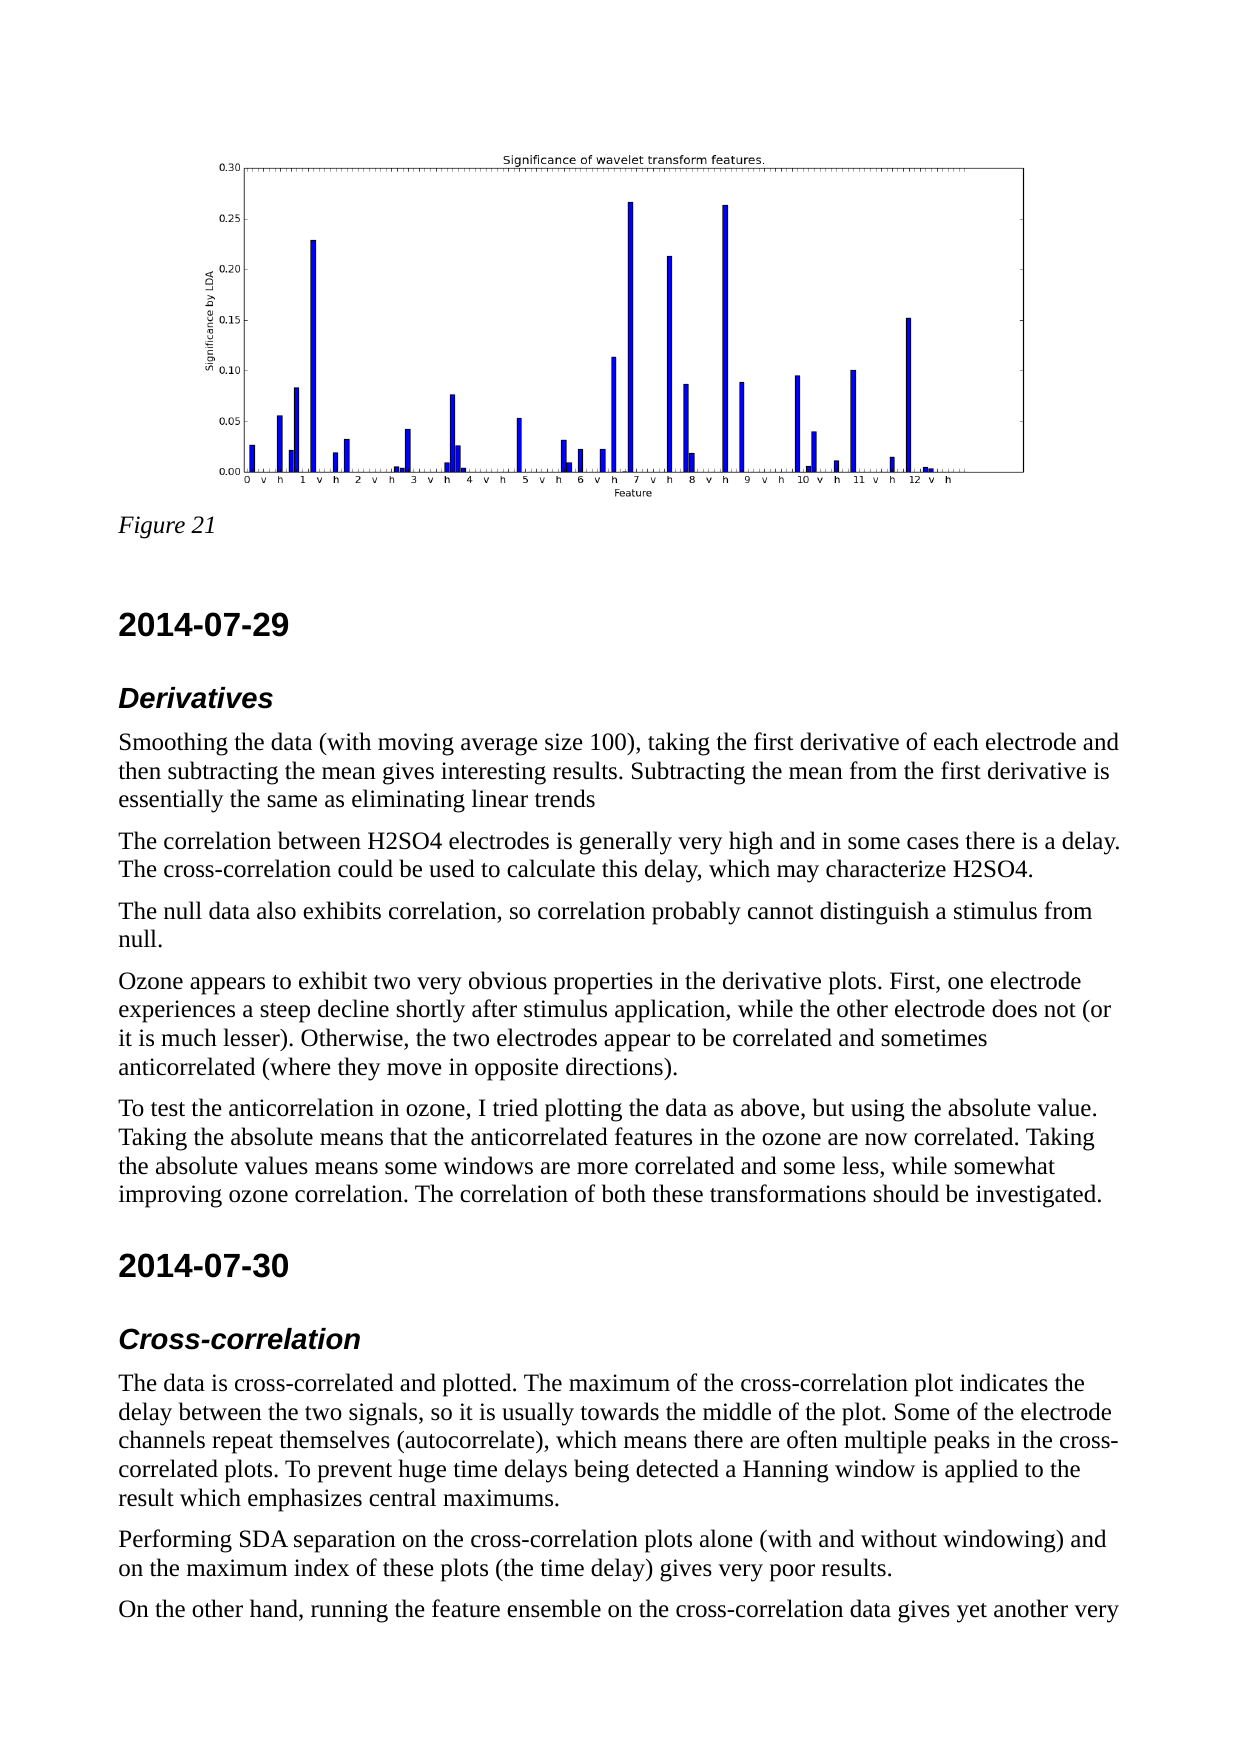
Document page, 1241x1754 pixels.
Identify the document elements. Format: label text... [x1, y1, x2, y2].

text To test the anticorrelation in ozone, I tried plotting the data as above, but using the absolute value. Taking the absolute means that the anticorrelated features in the ozone are now correlated. Taking the absolute values means some windows are more correlated and some less, while somewhat improving ozone correlation. The correlation of both these transformations should be investigated. [118, 1093, 1122, 1208]
subtitle 2014-07-29 [118, 605, 1122, 643]
text The null data also exhibits correlation, so correlation probably cannot distinguish a stimulus from null. [118, 896, 1122, 953]
subtitle Derivatives [118, 681, 1122, 714]
text On the other hand, running the feature ensemble on the cross-correlation data gives yet another very [118, 1594, 1122, 1623]
text Ozone appears to exhibit two very obvious properties in the derivative plots. First, one electrode experiences a steep decline shortly after stimulus application, while the other electrode does not (or it is much lesser). Otherwise, the two electrodes appear to be correlated and sometimes anticorrelated (where they move in opposite directions). [118, 966, 1122, 1081]
subtitle 2014-07-30 [118, 1246, 1122, 1284]
picture [118, 130, 1123, 510]
subtitle Cross-correlation [118, 1322, 1122, 1356]
text Performing SDA separation on the cross-correlation plots alone (with and without windowing) and on the maximum index of these plots (the time delay) gives very poor results. [118, 1524, 1122, 1582]
text The data is cross-correlated and plotted. The maximum of the cross-correlation plot indicates the delay between the two signals, so it is usually towards the middle of the plot. Some of the electrode channels repeat themselves (autocorrelate), which means there are often multiple peaks in the cross-correlated plots. To prevent huge time delays being detected a Hanning window is applied to the result which emphasizes central maximums. [118, 1368, 1122, 1512]
text Figure 21 [118, 510, 1122, 539]
text The correlation between H2SO4 electrodes is generally very high and in some cases there is a delay. The cross-correlation could be used to calculate this delay, which may characterize H2SO4. [118, 826, 1122, 883]
text Smoothing the data (with moving average size 100), taking the first derivative of each electrode and then subtracting the mean gives interesting results. Subtracting the mean from the first derivative is essentially the same as eliminating linear trends [118, 727, 1122, 813]
